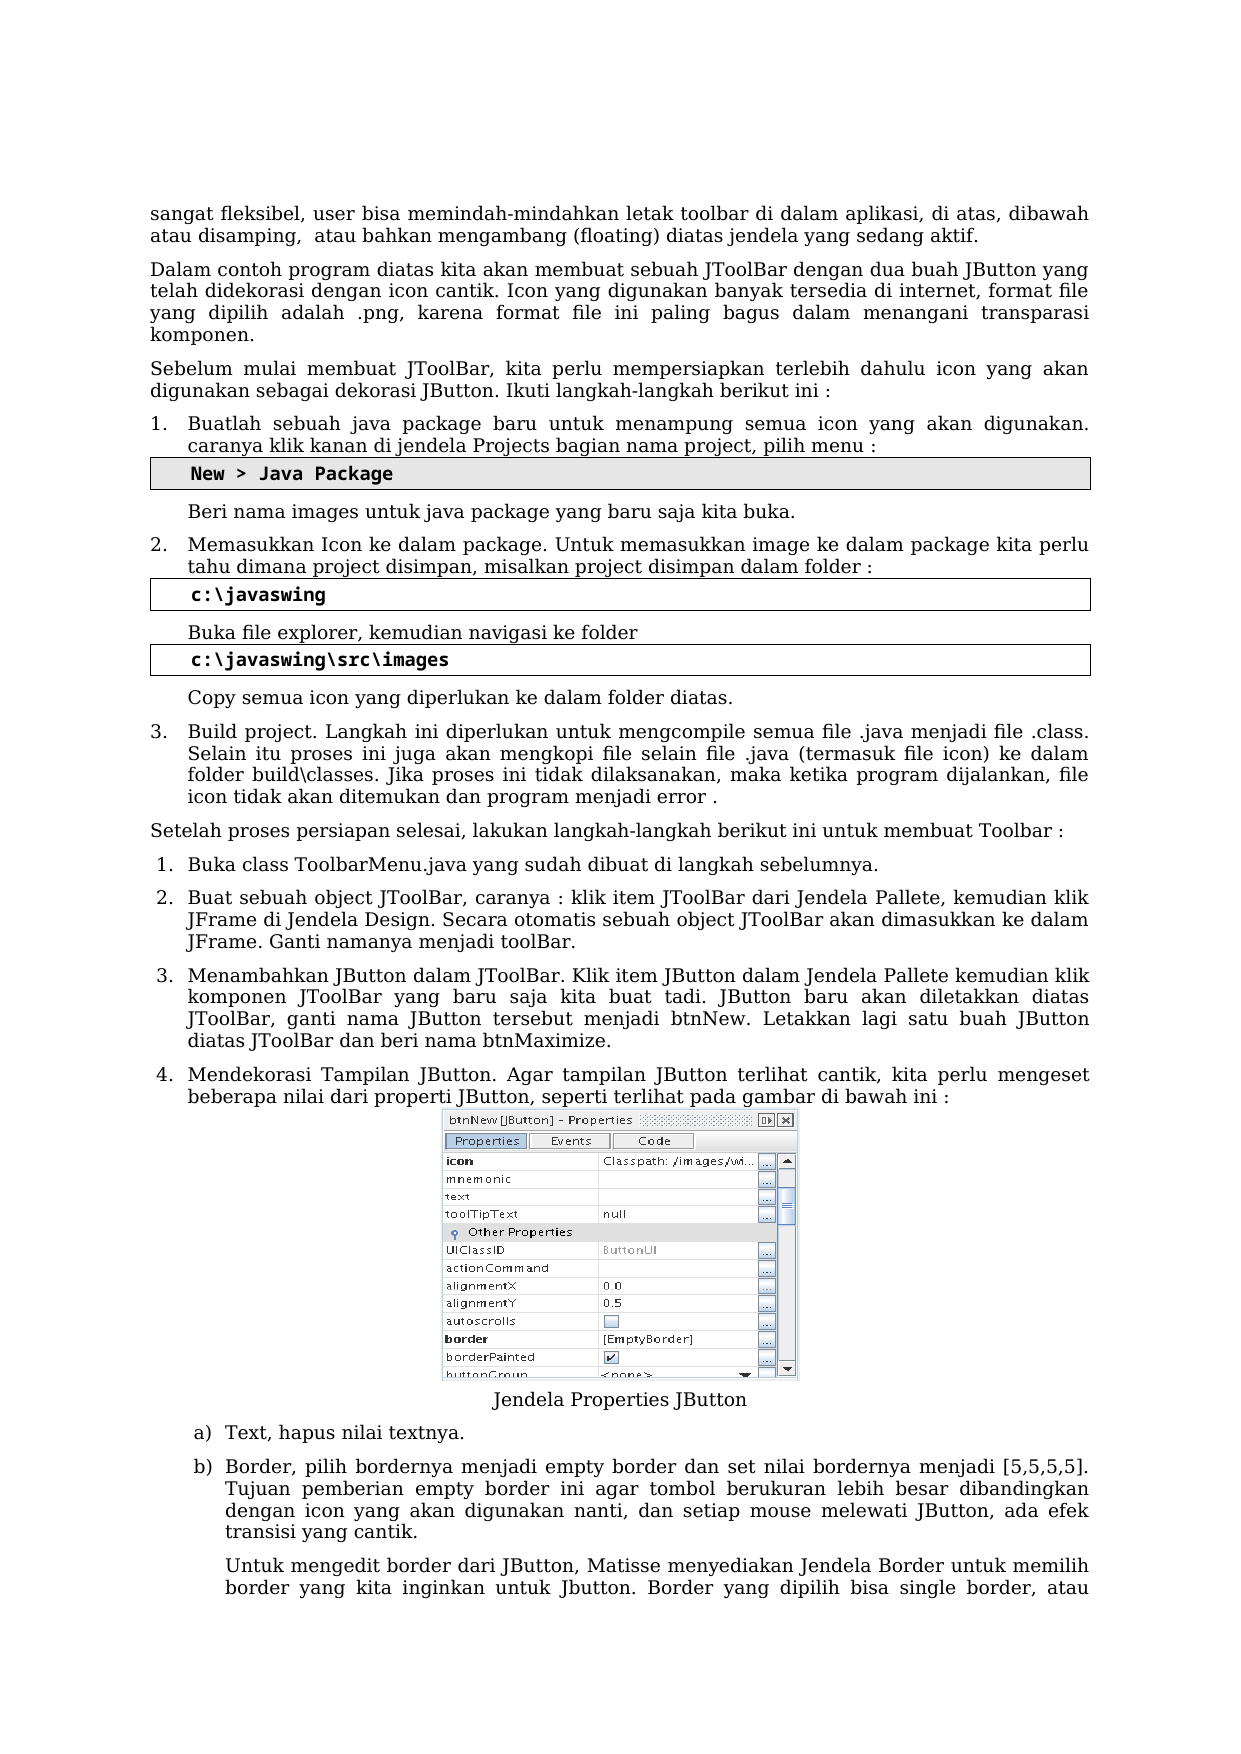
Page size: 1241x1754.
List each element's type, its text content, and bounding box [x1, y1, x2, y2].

picture [440, 1107, 800, 1381]
list c:\javaswing [151, 579, 1090, 610]
list Build project. Langkah ini diperlukan untuk mengcompile semua file .java menjadi file .class. Selain itu proses ini juga akan mengkopi file selain file .java (termasuk file icon) ke dalam folder build\classes. Jika proses ini tidak dilaksanakan, maka ketika program dijalankan, file icon tidak akan ditemukan dan program menjadi error . [150, 721, 1091, 808]
list New > Java Package [151, 458, 1090, 489]
list Untuk mengedit border dari JButton, Matisse menyediakan Jendela Border untuk memilih border yang kita inginkan untuk Jbutton. Border yang dipilih bisa single border, atau [187, 1555, 1091, 1599]
list Menambahkan JButton dalam JToolBar. Klik item JButton dalam Jendela Pallete kemudian klik komponen JToolBar yang baru saja kita buat tadi. JButton baru akan diletakkan diatas JToolBar, ganti nama JButton tersebut menjadi btnNew. Letakkan lagi satu buah JButton diatas JToolBar dan beri nama btnMaximize. [150, 965, 1091, 1052]
text Setelah proses persiapan selesai, lakukan langkah-langkah berikut ini untuk membuat Toolbar : [150, 820, 1091, 842]
list Memasukkan Icon ke dalam package. Untuk memasukkan image ke dalam package kita perlu tahu dimana project disimpan, misalkan project disimpan dalam folder : [150, 534, 1091, 578]
list Buat sebuah object JToolBar, caranya : klik item JToolBar dari Jendela Pallete, kemudian klik JFrame di Jendela Design. Secara otomatis sebuah object JToolBar akan dimasukkan ke dalam JFrame. Ganti namanya menjadi toolBar. [150, 887, 1091, 953]
list Border, pilih bordernya menjadi empty border dan set nilai bordernya menjadi [5,5,5,5]. Tujuan pemberian empty border ini agar tombol berukuran lebih besar dibandingkan dengan icon yang akan digunakan nanti, dan setiap mouse melewati JButton, ada efek transisi yang cantik. [187, 1456, 1091, 1543]
text sangat fleksibel, user bisa memindah-mindahkan letak toolbar di dalam aplikasi, di atas, dibawah atau disamping, atau bahkan mengambang (floating) diatas jendela yang sedang aktif. [150, 203, 1091, 247]
text Sebelum mulai membuat JToolBar, kita perlu mempersiapkan terlebih dahulu icon yang akan digunakan sebagai dekorasi JButton. Ikuti langkah-langkah berikut ini : [150, 358, 1091, 402]
text Dalam contoh program diatas kita akan membuat sebuah JToolBar dengan dua buah JButton yang telah didekorasi dengan icon cantik. Icon yang digunakan banyak tersedia di internet, format file yang dipilih adalah .png, karena format file ini paling bagus dalam menangani transparasi komponen. [150, 259, 1091, 346]
list Copy semua icon yang diperlukan ke dalam folder diatas. [150, 687, 1091, 709]
list Text, hapus nilai textnya. [187, 1422, 1091, 1444]
list Buka class ToolbarMenu.java yang sudah dibuat di langkah sebelumnya. [150, 854, 1091, 876]
list Mendekorasi Tampilan JButton. Agar tampilan JButton terlihat cantik, kita perlu mengeset beberapa nilai dari properti JButton, seperti terlihat pada gambar di bawah ini : [150, 1064, 1091, 1108]
list Buka file explorer, kemudian navigasi ke folder [150, 622, 1091, 643]
list Beri nama images untuk java package yang baru saja kita buka. [150, 501, 1091, 523]
list c:\javaswing\src\images [151, 645, 1090, 675]
list Buatlah sebuah java package baru untuk menampung semua icon yang akan digunakan. caranya klik kanan di jendela Projects bagian nama project, pilih menu : [150, 413, 1091, 457]
text Jendela Properties JButton [150, 1389, 1091, 1411]
